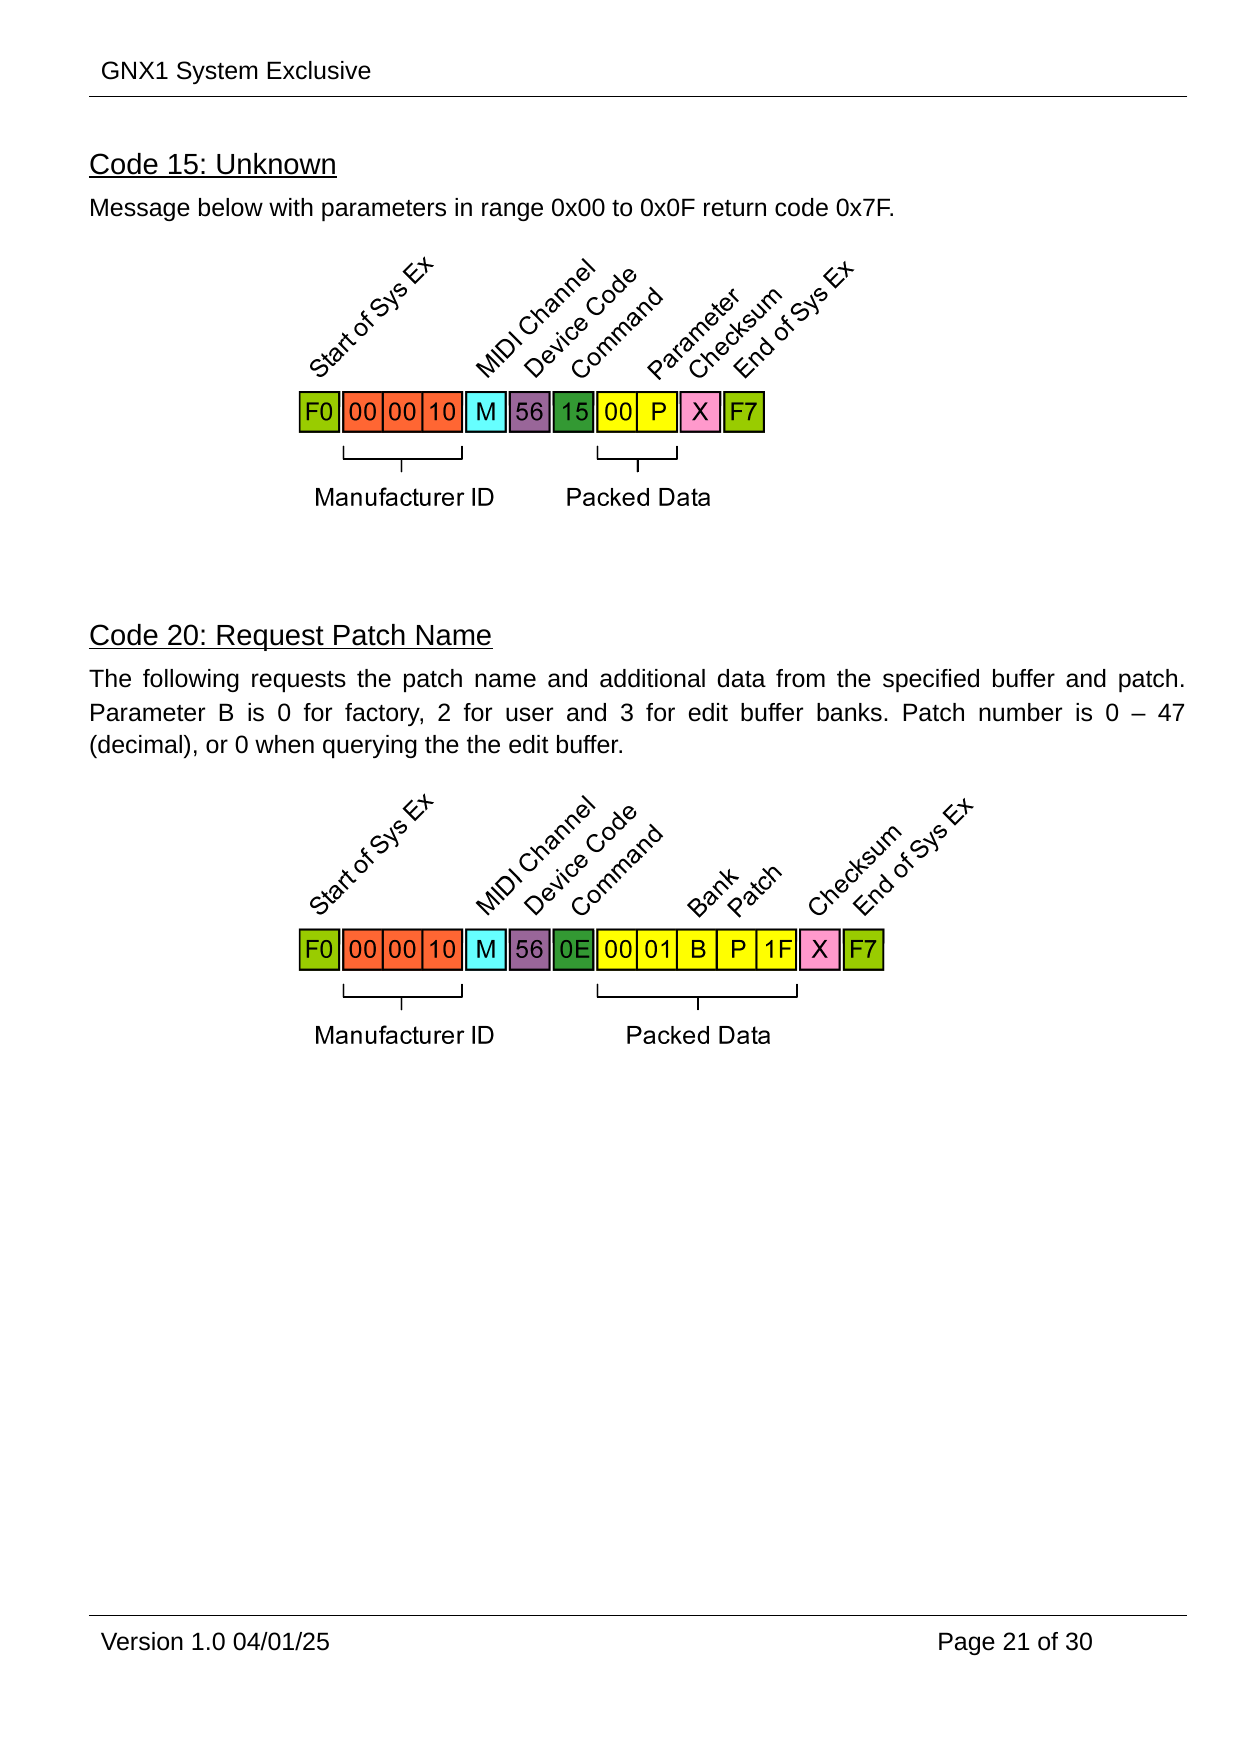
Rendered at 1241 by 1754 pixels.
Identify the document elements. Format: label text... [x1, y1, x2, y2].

picture [298, 255, 978, 512]
subtitle Code 20: Request Patch Name [89, 618, 1187, 652]
picture [298, 792, 978, 1050]
subtitle Code 15: Unknown [89, 147, 1187, 181]
text The following requests the patch name and additional data from the specified buffer and patch. Parameter B is 0 for factory, 2 for user and 3 for edit buffer banks. Patch number is 0 – 47 (decimal), or 0 when querying the the edit buffer. [89, 664, 1187, 759]
text Message below with parameters in range 0x00 to 0x0F return code 0x7F. [89, 193, 1187, 222]
